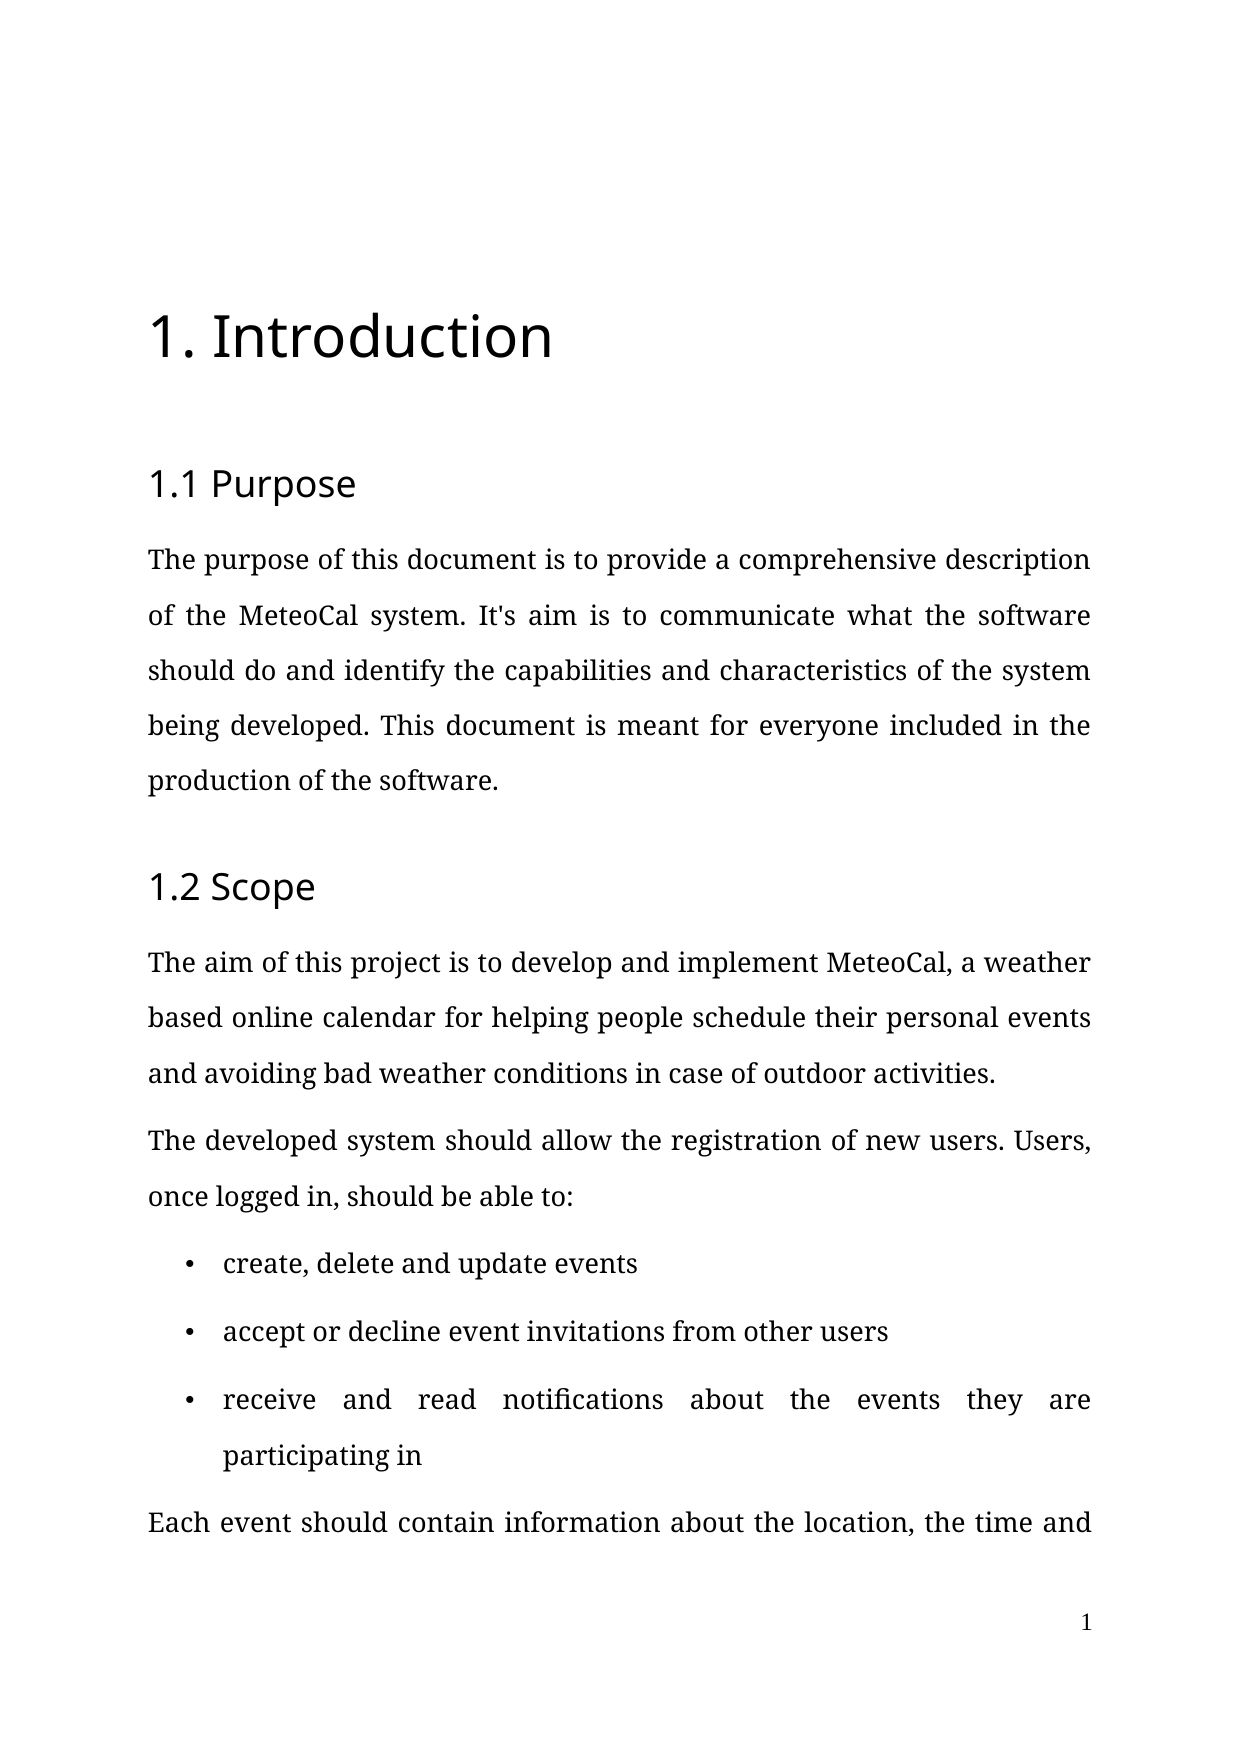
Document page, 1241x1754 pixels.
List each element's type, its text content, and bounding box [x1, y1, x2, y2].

text The developed system should allow the registration of new users. Users, once logged in, should be able to: [148, 1122, 1093, 1214]
text The purpose of this document is to provide a comprehensive description of the MeteoCal system. It's aim is to communicate what the software should do and identify the capabilities and characteristics of the system being developed. This document is meant for everyone included in the production of the software. [148, 541, 1093, 799]
subtitle 1.2 Scope [148, 860, 1093, 911]
text Each event should contain information about the location, the time and [148, 1504, 1093, 1541]
list receive and read notifications about the events they are participating in [185, 1381, 1093, 1473]
subtitle 1.1 Purpose [148, 458, 1093, 509]
subtitle 1. Introduction [148, 295, 1093, 375]
list accept or decline event invitations from other users [185, 1313, 1093, 1350]
list create, delete and update events [185, 1245, 1093, 1282]
text The aim of this project is to develop and implement MeteoCal, a weather based online calendar for helping people schedule their personal events and avoiding bad weather conditions in case of outdoor activities. [148, 943, 1093, 1091]
